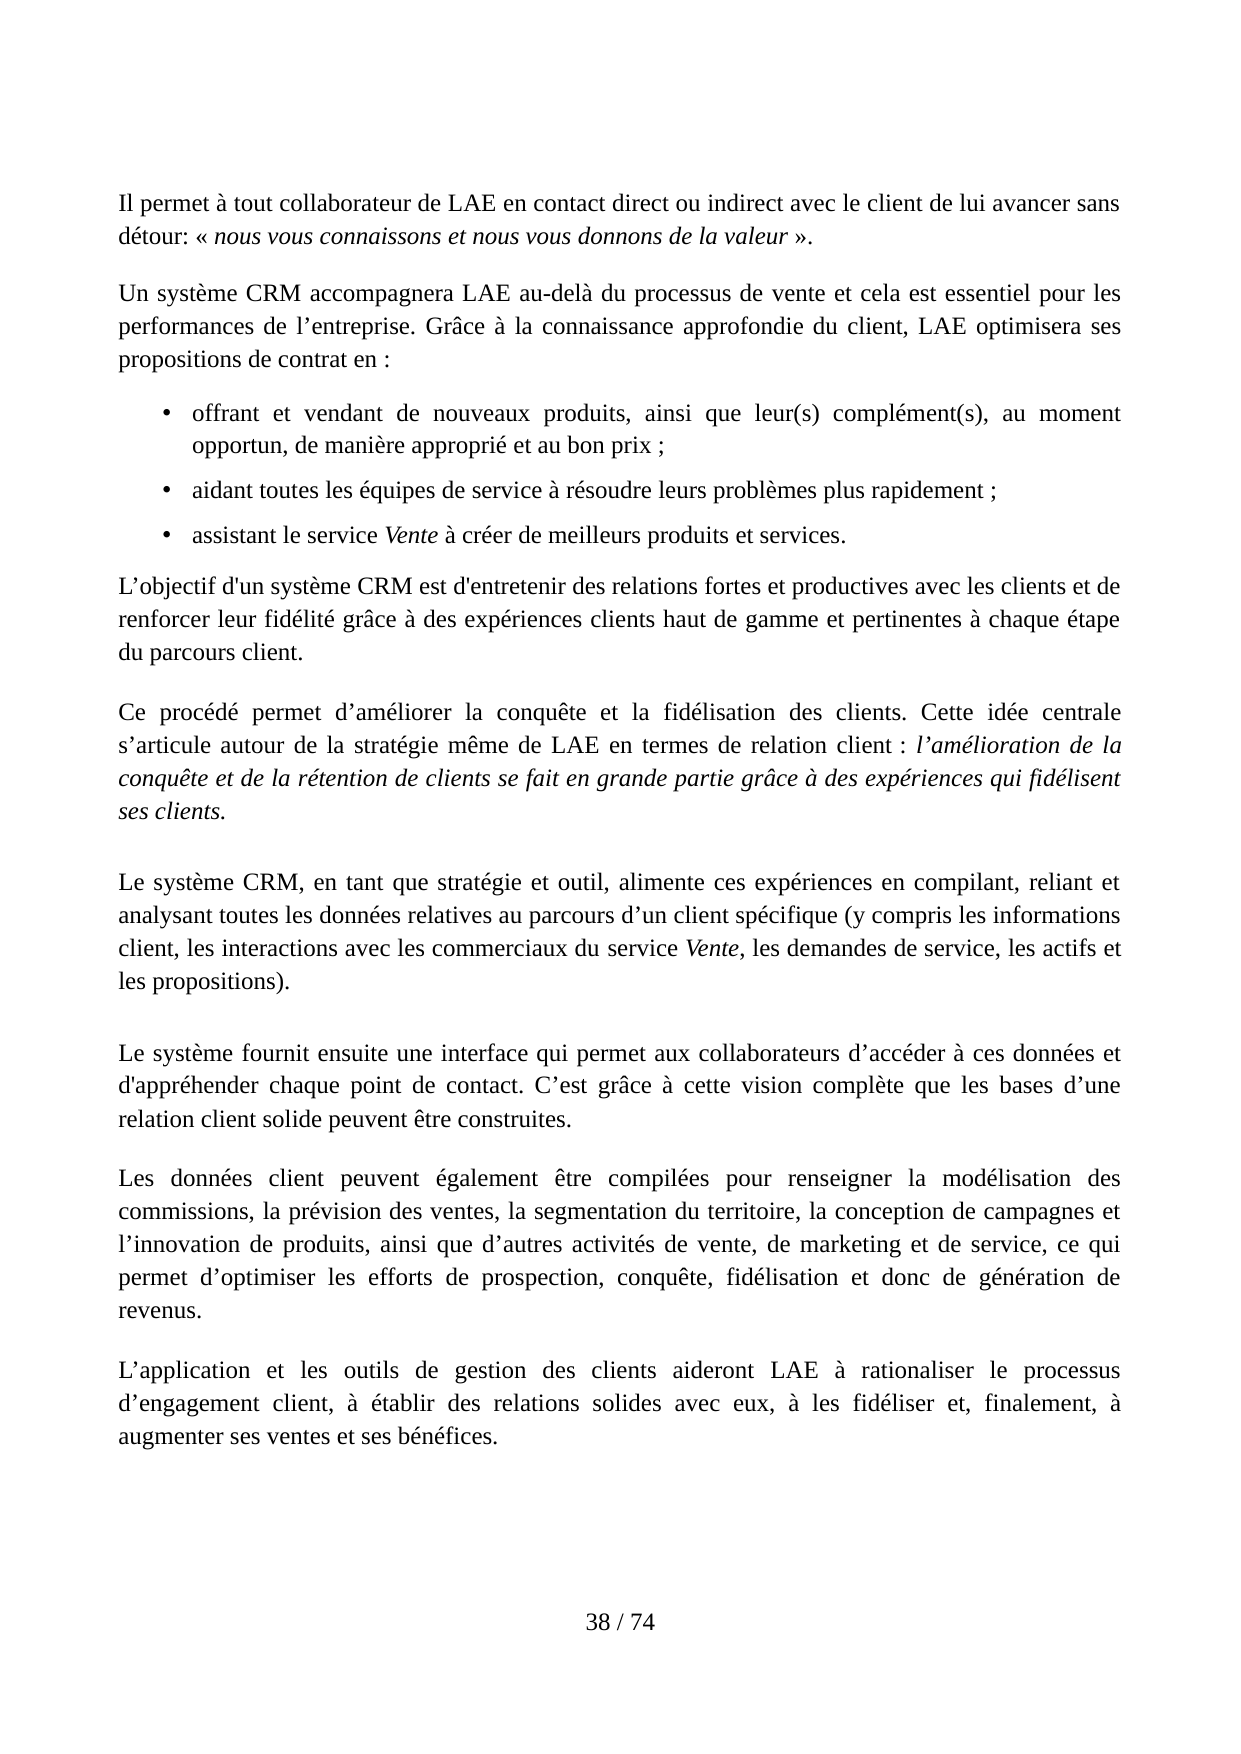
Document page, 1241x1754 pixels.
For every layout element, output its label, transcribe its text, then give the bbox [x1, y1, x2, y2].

text Un système CRM accompagnera LAE au-delà du processus de vente et cela est essentiel pour les performances de l’entreprise. Grâce à la connaissance approfondie du client, LAE optimisera ses propositions de contrat en : [118, 278, 1122, 373]
text Ce procédé permet d’améliorer la conquête et la fidélisation des clients. Cette idée centrale s’articule autour de la stratégie même de LAE en termes de relation client : l’amélioration de la conquête et de la rétention de clients se fait en grande partie grâce à des expériences qui fidélisent ses clients. [118, 697, 1122, 824]
text Les données client peuvent également être compilées pour renseigner la modélisation des commissions, la prévision des ventes, la segmentation du territoire, la conception de campagnes et l’innovation de produits, ainsi que d’autres activités de vente, de marketing et de service, ce qui permet d’optimiser les efforts de prospection, conquête, fidélisation et donc de génération de revenus. [118, 1163, 1122, 1324]
list assistant le service Vente à créer de meilleurs produits et services. [162, 520, 1122, 549]
list aidant toutes les équipes de service à résoudre leurs problèmes plus rapidement ; [162, 476, 1122, 504]
text Le système CRM, en tant que stratégie et outil, alimente ces expériences en compilant, reliant et analysant toutes les données relatives au parcours d’un client spécifique (y compris les informations client, les interactions avec les commerciaux du service Vente, les demandes de service, les actifs et les propositions). [118, 867, 1122, 995]
text L’application et les outils de gestion des clients aideront LAE à rationaliser le processus d’engagement client, à établir des relations solides avec eux, à les fidéliser et, finalement, à augmenter ses ventes et ses bénéfices. [118, 1355, 1122, 1449]
text L’objectif d'un système CRM est d'entretenir des relations fortes et productives avec les clients et de renforcer leur fidélité grâce à des expériences clients haut de gamme et pertinentes à chaque étape du parcours client. [118, 571, 1122, 666]
text Il permet à tout collaborateur de LAE en contact direct ou indirect avec le client de lui avancer sans détour: « nous vous connaissons et nous vous donnons de la valeur ». [118, 188, 1122, 250]
list offrant et vendant de nouveaux produits, ainsi que leur(s) complément(s), au moment opportun, de manière approprié et au bon prix ; [162, 398, 1122, 459]
text Le système fournit ensuite une interface qui permet aux collaborateurs d’accéder à ces données et d'appréhender chaque point de contact. C’est grâce à cette vision complète que les bases d’une relation client solide peuvent être construites. [118, 1038, 1122, 1132]
